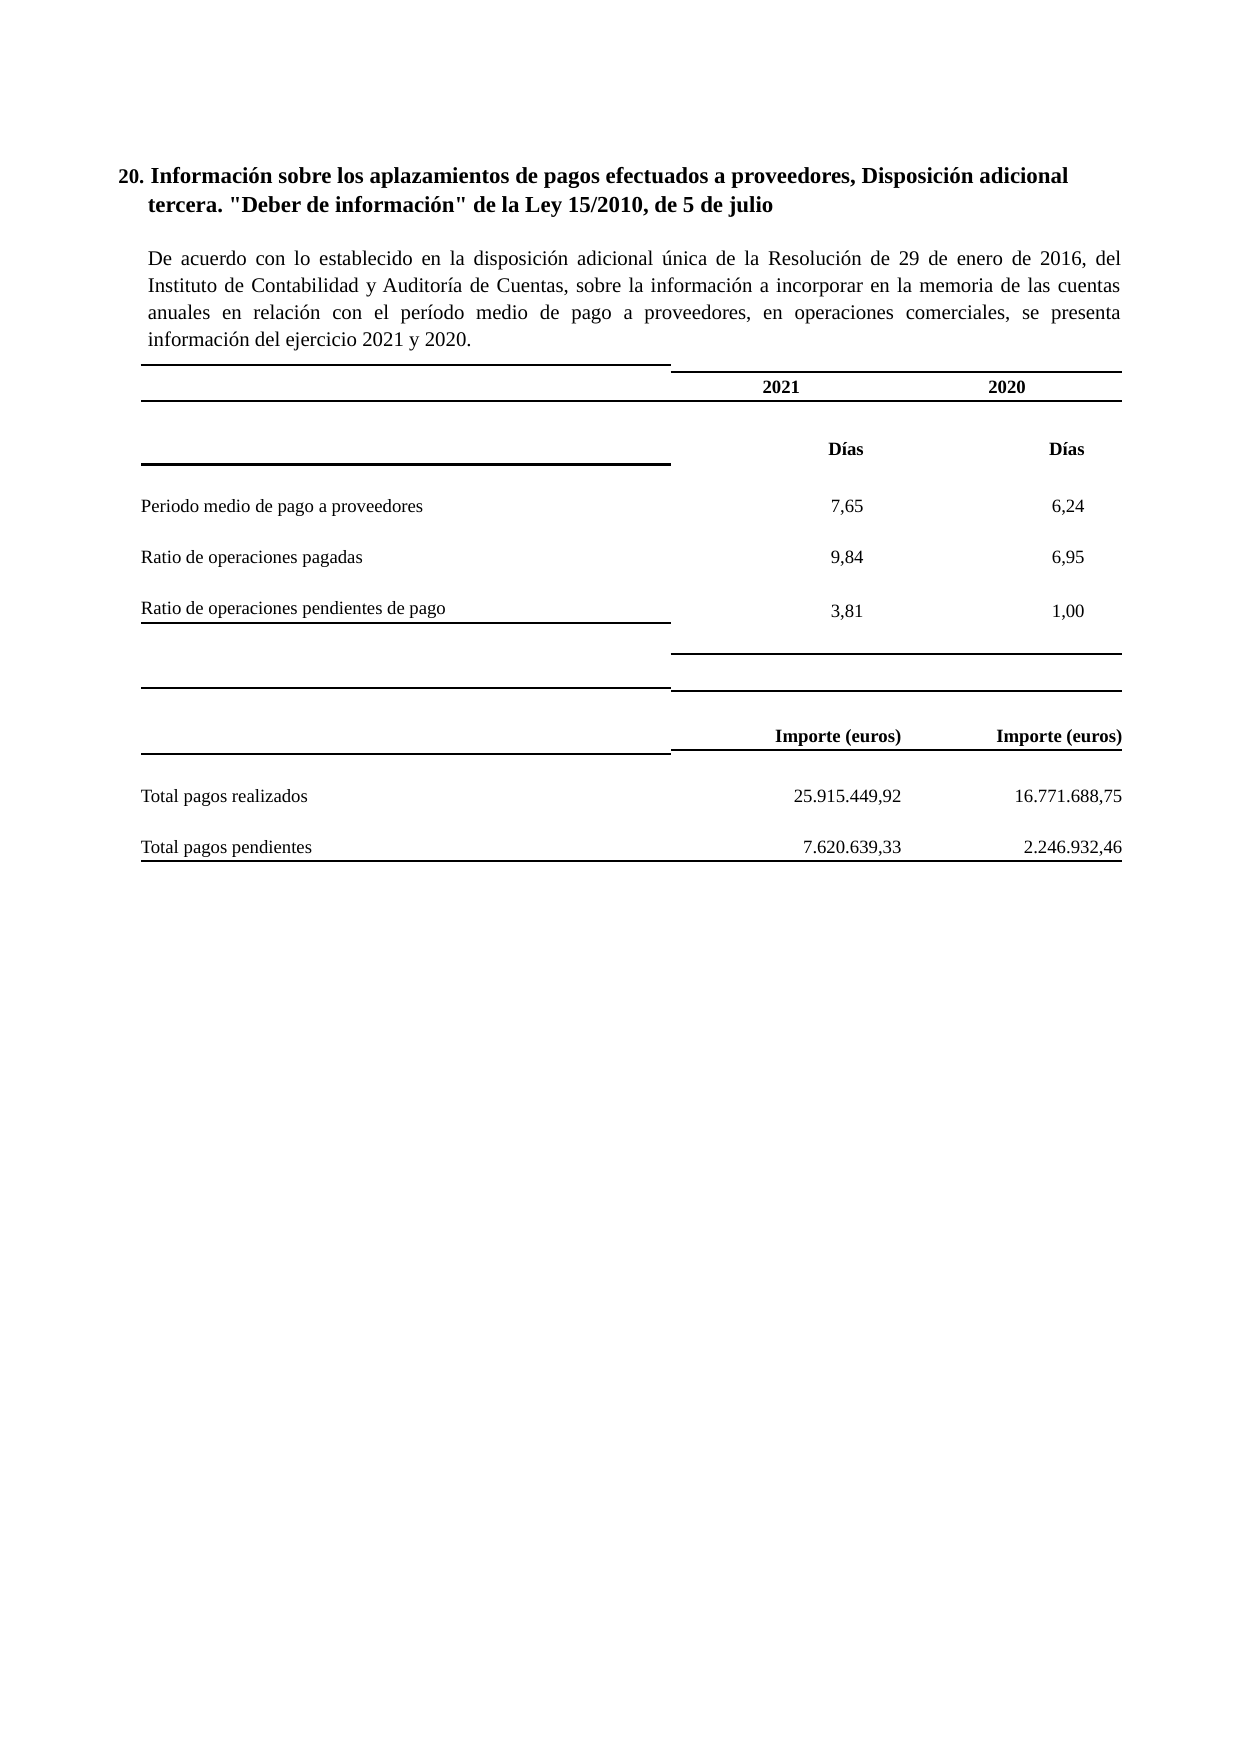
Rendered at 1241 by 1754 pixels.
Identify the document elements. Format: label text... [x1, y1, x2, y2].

table_cell 6,95 [901, 546, 1122, 597]
table_cell Importe (euros) [901, 721, 1122, 749]
table_cell [671, 892, 891, 896]
table_cell Ratio de operaciones pagadas [118, 546, 671, 597]
table_cell [901, 751, 1122, 784]
table_cell Total pagos pendientes [118, 836, 671, 892]
table_cell Periodo medio de pago a proveedores [118, 495, 671, 546]
table_cell [901, 692, 1122, 721]
table_cell Total pagos realizados [118, 785, 671, 836]
table_cell [901, 892, 1122, 896]
table_cell 16.771.688,75 [901, 785, 1122, 836]
table_cell [118, 892, 671, 896]
table_cell [118, 432, 671, 495]
table_header [891, 364, 1122, 371]
table_header 2021 [671, 373, 891, 400]
table_header 2020 [891, 373, 1122, 400]
table_cell 9,84 [671, 546, 901, 597]
table_header [671, 402, 891, 432]
table_cell 25.915.449,92 [671, 785, 901, 836]
table_cell Ratio de operaciones pendientes de pago [118, 597, 671, 653]
table_cell Días [671, 432, 901, 495]
table_cell 7.620.639,33 [671, 836, 901, 860]
table_cell 6,24 [901, 495, 1122, 546]
table_cell 7,65 [671, 495, 901, 546]
table_cell Importe (euros) [671, 721, 901, 749]
table_cell [901, 655, 1122, 690]
text 20. Información sobre los aplazamientos de pagos efectuados a proveedores, Disposición adicional tercera. "Deber de información" de la Ley 15/2010, de 5 de julio [118, 159, 1122, 218]
table_cell [118, 653, 671, 721]
table_cell 2.246.932,46 [901, 836, 1122, 860]
table_header [891, 402, 1122, 432]
table_cell [671, 655, 901, 690]
table_cell [901, 862, 1122, 892]
table_cell 3,81 [671, 597, 901, 653]
table_cell [118, 721, 671, 784]
table_cell 1,00 [901, 597, 1122, 653]
table_cell [671, 692, 901, 721]
table_header [118, 364, 671, 432]
table_cell [671, 862, 901, 892]
table_cell Días [901, 432, 1122, 495]
table_header [671, 364, 891, 371]
table_cell [891, 892, 901, 896]
text De acuerdo con lo establecido en la disposición adicional única de la Resolución de 29 de enero de 2016, del Instituto de Contabilidad y Auditoría de Cuentas, sobre la información a incorporar en la memoria de las cuentas anuales en relación con el período medio de pago a proveedores, en operaciones comerciales, se presenta información del ejercicio 2021 y 2020. [148, 243, 1122, 351]
table_cell [671, 751, 901, 784]
